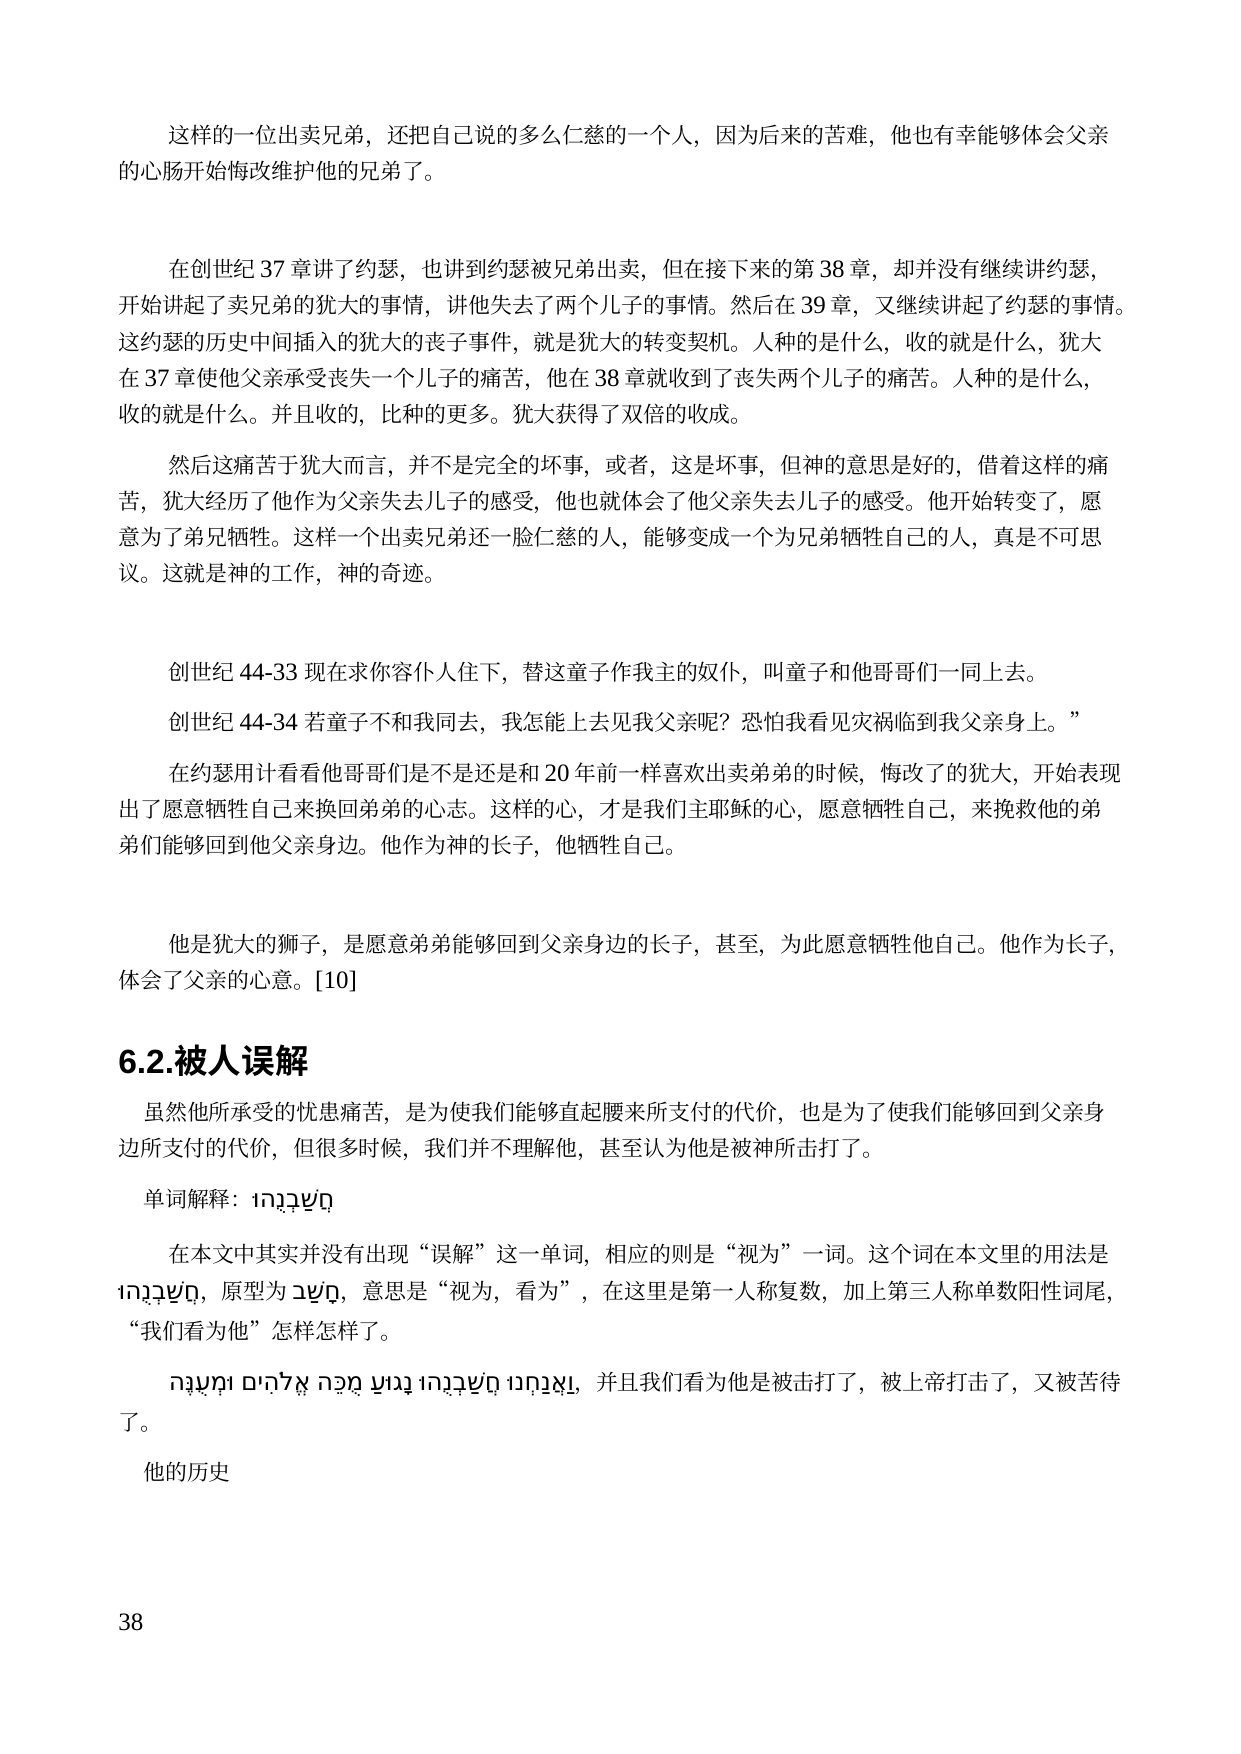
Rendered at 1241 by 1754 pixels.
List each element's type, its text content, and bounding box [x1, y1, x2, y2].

text 创世纪 44-33 现在求你容仆人住下，替这童子作我主的奴仆，叫童子和他哥哥们一同上去。 [118, 655, 1122, 686]
text 然后这痛苦于犹大而言，并不是完全的坏事，或者，这是坏事，但神的意思是好的，借着这样的痛苦，犹大经历了他作为父亲失去儿子的感受，他也就体会了他父亲失去儿子的感受。他开始转变了，愿意为了弟兄牺牲。这样一个出卖兄弟还一脸仁慈的人，能够变成一个为兄弟牺牲自己的人，真是不可思议。这就是神的工作，神的奇迹。 [118, 448, 1122, 588]
text 他是犹大的狮子，是愿意弟弟能够回到父亲身边的长子，甚至，为此愿意牺牲他自己。他作为长子，体会了父亲的心意。[10] [118, 927, 1122, 994]
text 他的历史 [118, 1456, 1122, 1487]
text 虽然他所承受的忧患痛苦，是为使我们能够直起腰来所支付的代价，也是为了使我们能够回到父亲身边所支付的代价，但很多时候，我们并不理解他，甚至认为他是被神所击打了。 [118, 1096, 1122, 1163]
text 在约瑟用计看看他哥哥们是不是还是和20年前一样喜欢出卖弟弟的时候，悔改了的犹大，开始表现出了愿意牺牲自己来换回弟弟的心志。这样的心，才是我们主耶稣的心，愿意牺牲自己，来挽救他的弟弟们能够回到他父亲身边。他作为神的长子，他牺牲自己。 [118, 756, 1122, 860]
text וַאֲנַחְנוּ חֲשַׁבְנֻהוּ נָגוּעַ מֻכֵּה אֱלֹהִים וּמְעֻנֶּה，并且我们看为他是被击打了，被上帝打击了，又被苦待了。 [118, 1365, 1122, 1436]
text 在本文中其实并没有出现“误解”这一单词，相应的则是“视为”一词。这个词在本文里的用法是חֲשַׁבְנֻהוּ，原型为חָשַׁב，意思是“视为，看为”，在这里是第一人称复数，加上第三人称单数阳性词尾，“我们看为他”怎样怎样了。 [118, 1238, 1122, 1346]
text 单词解释：חֲשַׁבְנֻהוּ [118, 1182, 1122, 1218]
text 创世纪 44-34 若童子不和我同去，我怎能上去见我父亲呢？恐怕我看见灾祸临到我父亲身上。” [118, 705, 1122, 737]
text 在创世纪37章讲了约瑟，也讲到约瑟被兄弟出卖，但在接下来的第38章，却并没有继续讲约瑟，开始讲起了卖兄弟的犹大的事情，讲他失去了两个儿子的事情。然后在39章，又继续讲起了约瑟的事情。这约瑟的历史中间插入的犹大的丧子事件，就是犹大的转变契机。人种的是什么，收的就是什么，犹大在37章使他父亲承受丧失一个儿子的痛苦，他在38章就收到了丧失两个儿子的痛苦。人种的是什么，收的就是什么。并且收的，比种的更多。犹大获得了双倍的收成。 [118, 253, 1122, 429]
subtitle 6.2.被人误解 [118, 1034, 1122, 1083]
text 这样的一位出卖兄弟，还把自己说的多么仁慈的一个人，因为后来的苦难，他也有幸能够体会父亲的心肠开始悔改维护他的兄弟了。 [118, 118, 1122, 186]
